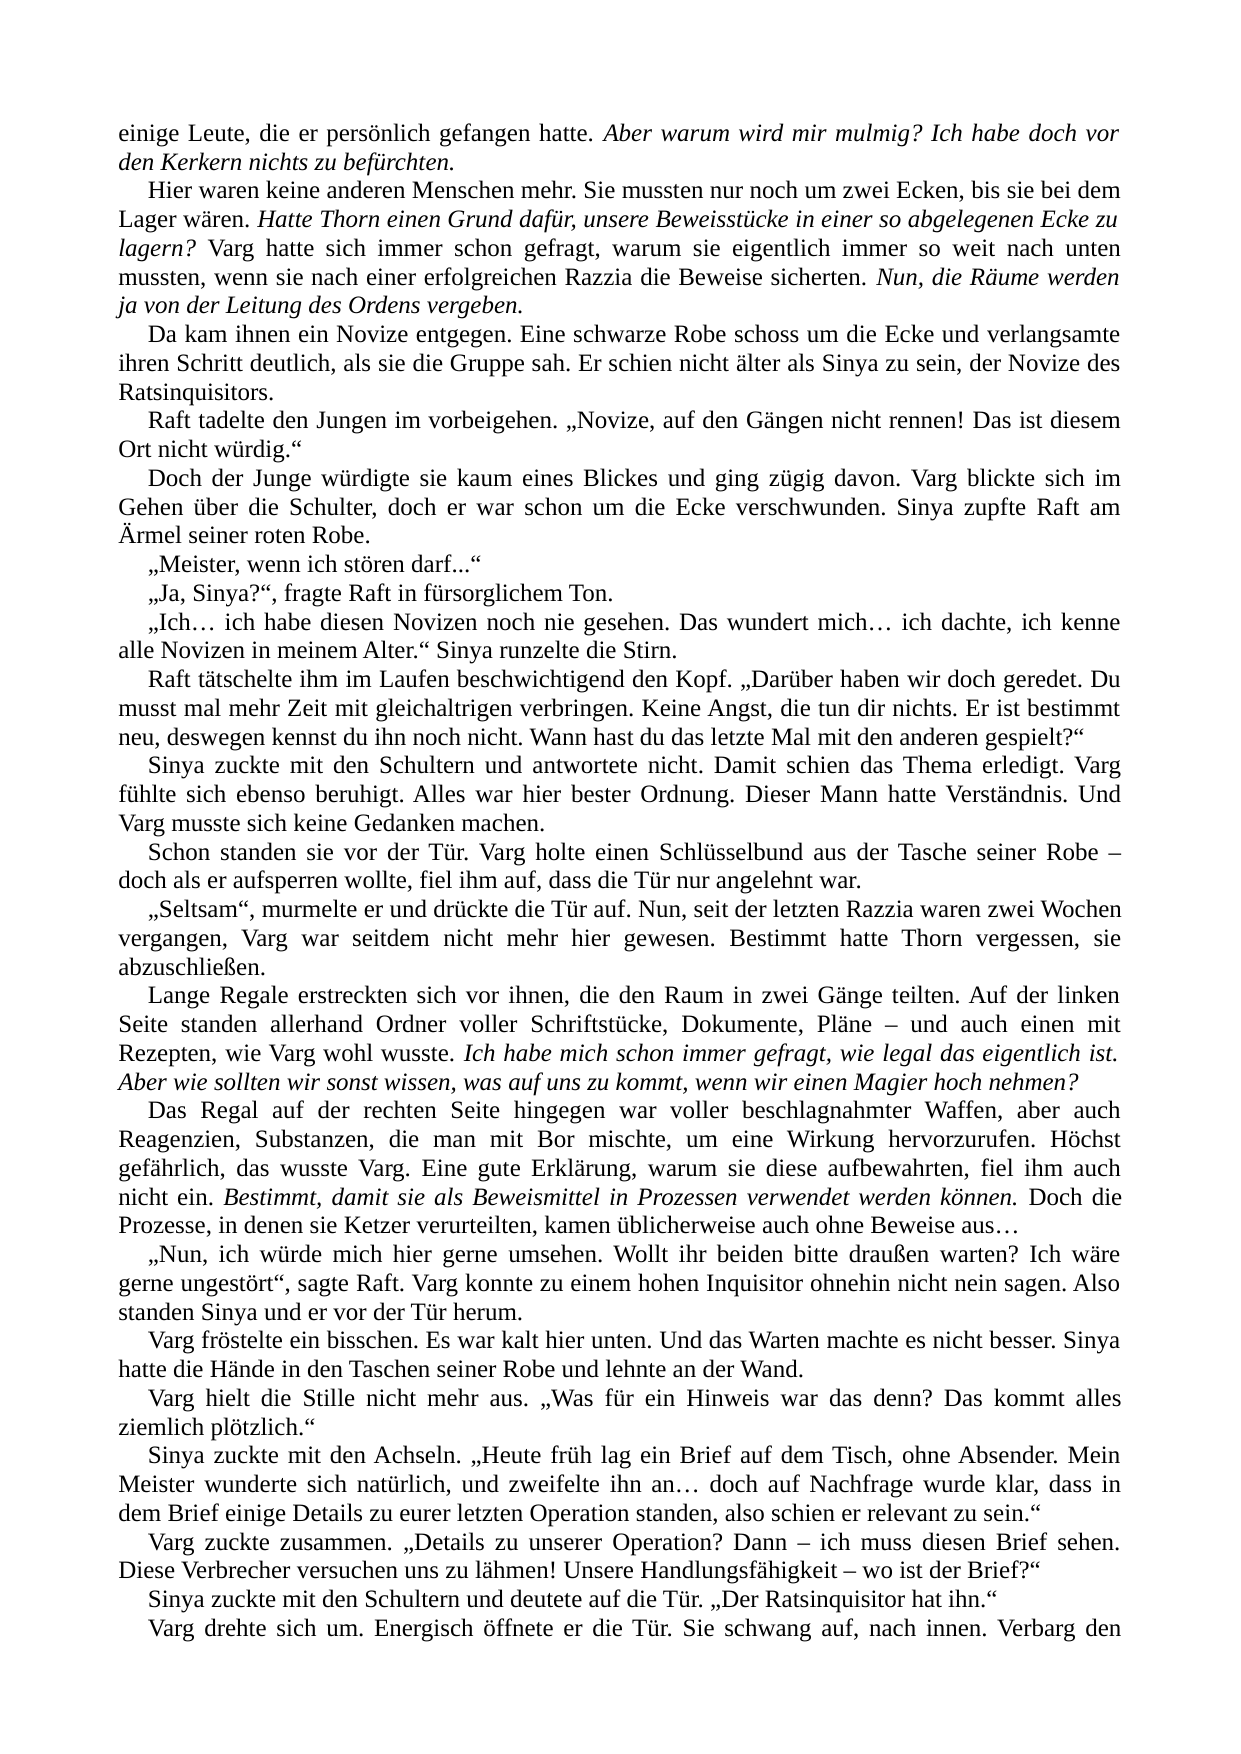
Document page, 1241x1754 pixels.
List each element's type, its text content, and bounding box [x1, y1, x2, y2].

text Sinya zuckte mit den Schultern und antwortete nicht. Damit schien das Thema erledigt. Varg fühlte sich ebenso beruhigt. Alles war hier bester Ordnung. Dieser Mann hatte Verständnis. Und Varg musste sich keine Gedanken machen. [118, 751, 1122, 837]
text Da kam ihnen ein Novize entgegen. Eine schwarze Robe schoss um die Ecke und verlangsamte ihren Schritt deutlich, als sie die Gruppe sah. Er schien nicht älter als Sinya zu sein, der Novize des Ratsinquisitors. [118, 319, 1122, 406]
text Doch der Junge würdigte sie kaum eines Blickes und ging zügig davon. Varg blickte sich im Gehen über die Schulter, doch er war schon um die Ecke verschwunden. Sinya zupfte Raft am Ärmel seiner roten Robe. [118, 463, 1122, 549]
text Sinya zuckte mit den Achseln. „Heute früh lag ein Brief auf dem Tisch, ohne Absender. Mein Meister wunderte sich natürlich, und zweifelte ihn an… doch auf Nachfrage wurde klar, dass in dem Brief einige Details zu eurer letzten Operation standen, also schien er relevant zu sein.“ [118, 1441, 1122, 1527]
text „Nun, ich würde mich hier gerne umsehen. Wollt ihr beiden bitte draußen warten? Ich wäre gerne ungestört“, sagte Raft. Varg konnte zu einem hohen Inquisitor ohnehin nicht nein sagen. Also standen Sinya und er vor der Tür herum. [118, 1239, 1122, 1326]
text einige Leute, die er persönlich gefangen hatte. Aber warum wird mir mulmig? Ich habe doch vor den Kerkern nichts zu befürchten. [118, 118, 1122, 176]
text Raft tätschelte ihm im Laufen beschwichtigend den Kopf. „Darüber haben wir doch geredet. Du musst mal mehr Zeit mit gleichaltrigen verbringen. Keine Angst, die tun dir nichts. Er ist bestimmt neu, deswegen kennst du ihn noch nicht. Wann hast du das letzte Mal mit den anderen gespielt?“ [118, 664, 1122, 751]
text „Seltsam“, murmelte er und drückte die Tür auf. Nun, seit der letzten Razzia waren zwei Wochen vergangen, Varg war seitdem nicht mehr hier gewesen. Bestimmt hatte Thorn vergessen, sie abzuschließen. [118, 894, 1122, 981]
text Varg drehte sich um. Energisch öffnete er die Tür. Sie schwang auf, nach innen. Verbarg den [118, 1613, 1122, 1642]
text Schon standen sie vor der Tür. Varg holte einen Schlüsselbund aus der Tasche seiner Robe – doch als er aufsperren wollte, fiel ihm auf, dass die Tür nur angelehnt war. [118, 837, 1122, 894]
text Das Regal auf der rechten Seite hingegen war voller beschlagnahmter Waffen, aber auch Reagenzien, Substanzen, die man mit Bor mischte, um eine Wirkung hervorzurufen. Höchst gefährlich, das wusste Varg. Eine gute Erklärung, warum sie diese aufbewahrten, fiel ihm auch nicht ein. Bestimmt, damit sie als Beweismittel in Prozessen verwendet werden können. Doch die Prozesse, in denen sie Ketzer verurteilten, kamen üblicherweise auch ohne Beweise aus… [118, 1096, 1122, 1239]
text Lange Regale erstreckten sich vor ihnen, die den Raum in zwei Gänge teilten. Auf der linken Seite standen allerhand Ordner voller Schriftstücke, Dokumente, Pläne – und auch einen mit Rezepten, wie Varg wohl wusste. Ich habe mich schon immer gefragt, wie legal das eigentlich ist. Aber wie sollten wir sonst wissen, was auf uns zu kommt, wenn wir einen Magier hoch nehmen? [118, 981, 1122, 1096]
text „Ich… ich habe diesen Novizen noch nie gesehen. Das wundert mich… ich dachte, ich kenne alle Novizen in meinem Alter.“ Sinya runzelte die Stirn. [118, 607, 1122, 664]
text „Meister, wenn ich stören darf...“ [118, 549, 1122, 578]
text Hier waren keine anderen Menschen mehr. Sie mussten nur noch um zwei Ecken, bis sie bei dem Lager wären. Hatte Thorn einen Grund dafür, unsere Beweisstücke in einer so abgelegenen Ecke zu lagern? Varg hatte sich immer schon gefragt, warum sie eigentlich immer so weit nach unten mussten, wenn sie nach einer erfolgreichen Razzia die Beweise sicherten. Nun, die Räume werden ja von der Leitung des Ordens vergeben. [118, 176, 1122, 319]
text Raft tadelte den Jungen im vorbeigehen. „Novize, auf den Gängen nicht rennen! Das ist diesem Ort nicht würdig.“ [118, 406, 1122, 463]
text „Ja, Sinya?“, fragte Raft in fürsorglichem Ton. [118, 578, 1122, 607]
text Sinya zuckte mit den Schultern und deutete auf die Tür. „Der Ratsinquisitor hat ihn.“ [118, 1584, 1122, 1613]
text Varg fröstelte ein bisschen. Es war kalt hier unten. Und das Warten machte es nicht besser. Sinya hatte die Hände in den Taschen seiner Robe und lehnte an der Wand. [118, 1326, 1122, 1383]
text Varg hielt die Stille nicht mehr aus. „Was für ein Hinweis war das denn? Das kommt alles ziemlich plötzlich.“ [118, 1383, 1122, 1441]
text Varg zuckte zusammen. „Details zu unserer Operation? Dann – ich muss diesen Brief sehen. Diese Verbrecher versuchen uns zu lähmen! Unsere Handlungsfähigkeit – wo ist der Brief?“ [118, 1527, 1122, 1584]
